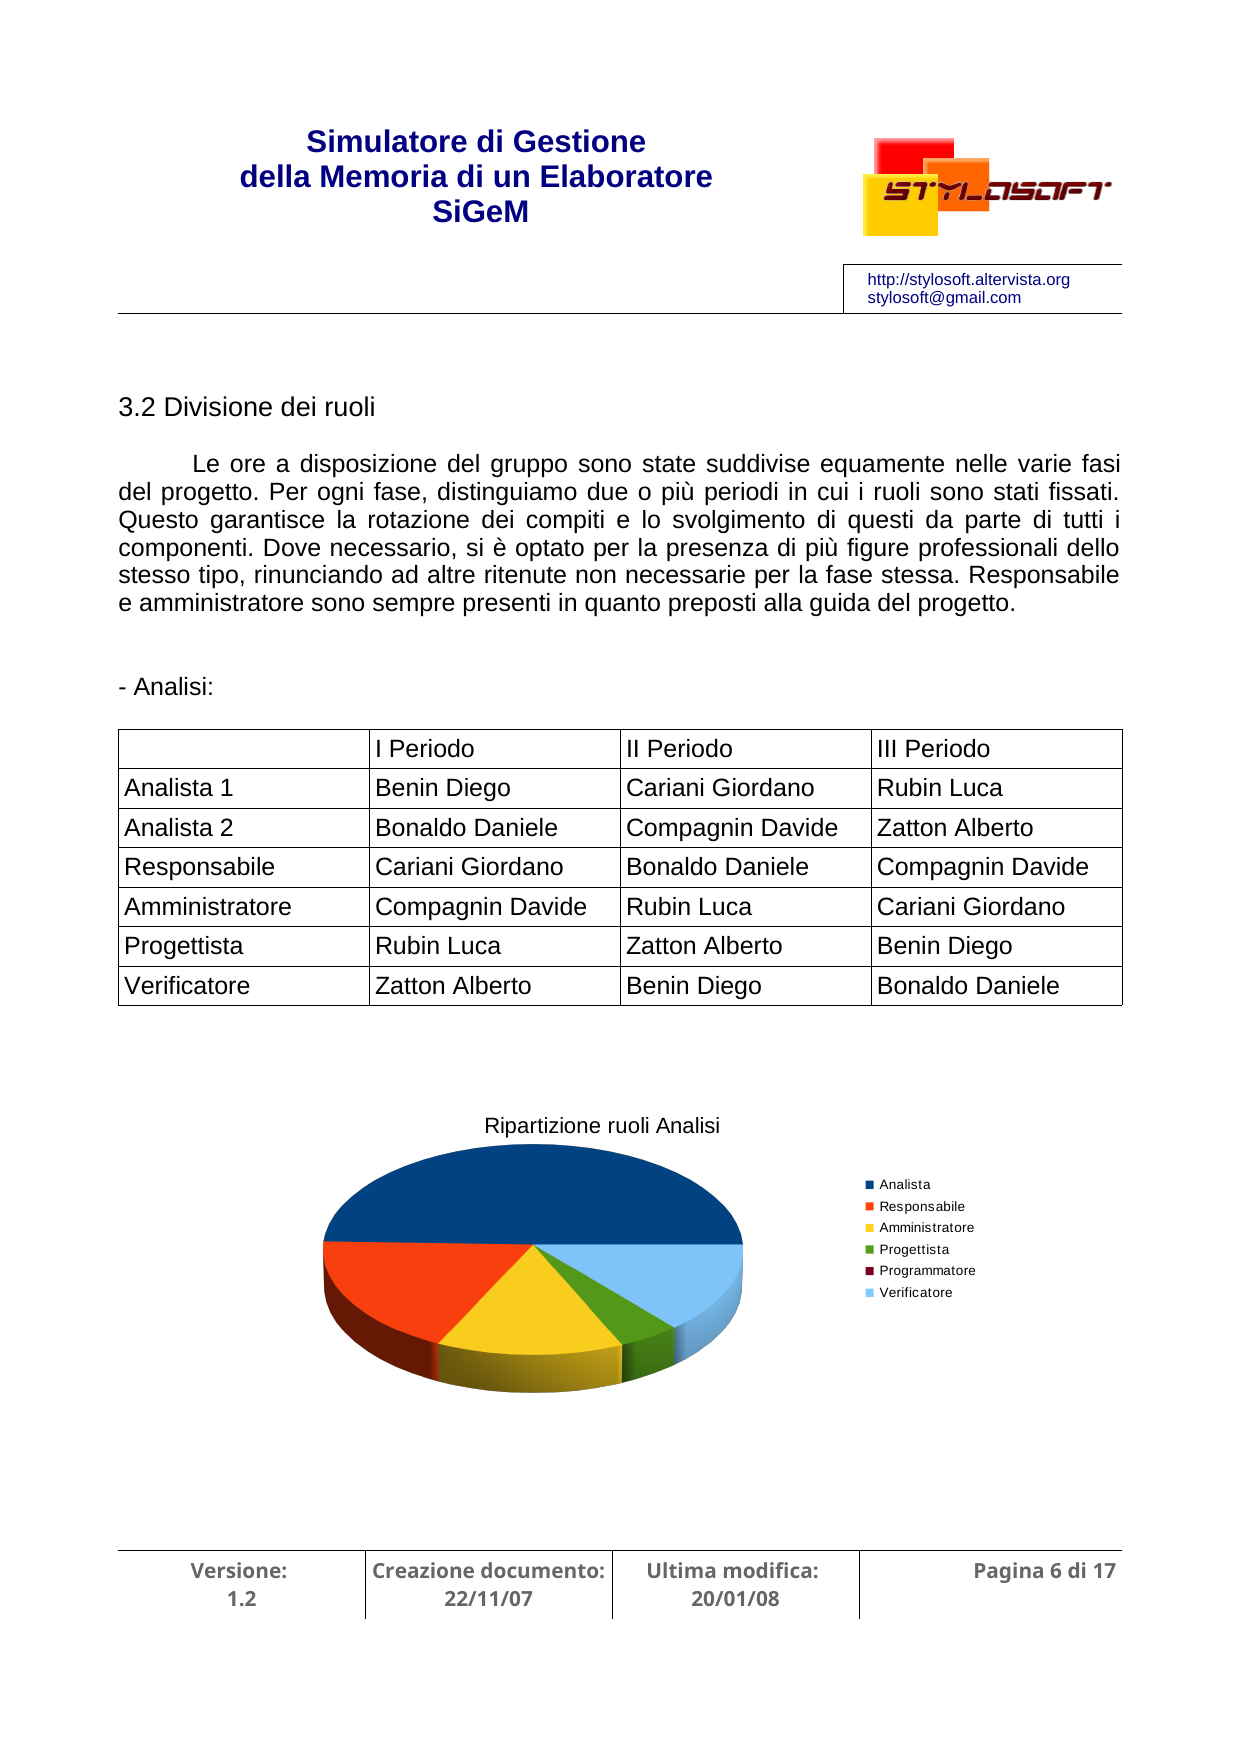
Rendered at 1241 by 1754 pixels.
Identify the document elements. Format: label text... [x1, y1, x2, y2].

table_cell Rubin Luca [872, 769, 1122, 808]
text 3.2 Divisione dei ruoli [118, 391, 1122, 422]
table_cell Cariani Giordano [872, 888, 1122, 926]
table_header II Periodo [621, 730, 871, 768]
picture [848, 123, 1117, 247]
table_cell Compagnin Davide [872, 848, 1122, 887]
table_cell Compagnin Davide [621, 809, 871, 847]
table_cell Benin Diego [872, 927, 1122, 966]
table_cell Bonaldo Daniele [370, 809, 620, 847]
table_cell Rubin Luca [621, 888, 871, 926]
table_cell Benin Diego [621, 967, 871, 1005]
table_cell Rubin Luca [370, 927, 620, 966]
table_cell Zatton Alberto [621, 927, 871, 966]
text - Analisi: [118, 673, 1122, 701]
table_cell Verificatore [119, 967, 369, 1005]
table_cell Bonaldo Daniele [872, 967, 1122, 1005]
table_cell Bonaldo Daniele [621, 848, 871, 887]
table_cell Analista 2 [119, 809, 369, 847]
table_cell Cariani Giordano [621, 769, 871, 808]
table_cell Responsabile [119, 848, 369, 887]
table_cell Zatton Alberto [370, 967, 620, 1005]
table_cell Cariani Giordano [370, 848, 620, 887]
table_header I Periodo [370, 730, 620, 768]
table_cell Progettista [119, 927, 369, 966]
table_cell Amministratore [119, 888, 369, 926]
table_cell Benin Diego [370, 769, 620, 808]
table_header III Periodo [872, 730, 1122, 768]
table_header [119, 730, 369, 768]
table_cell Analista 1 [119, 769, 369, 808]
table_cell Zatton Alberto [872, 809, 1122, 847]
table_cell Compagnin Davide [370, 888, 620, 926]
text Le ore a disposizione del gruppo sono state suddivise equamente nelle varie fasi del progetto. Per ogni fase, distinguiamo due o più periodi in cui i ruoli sono stati fissati. Questo garantisce la rotazione dei compiti e lo svolgimento di questi da parte di tutti i componenti. Dove necessario, si è optato per la presenza di più figure professionali dello stesso tipo, rinunciando ad altre ritenute non necessarie per la fase stessa. Responsabile e amministratore sono sempre presenti in quanto preposti alla guida del progetto. [118, 450, 1122, 617]
